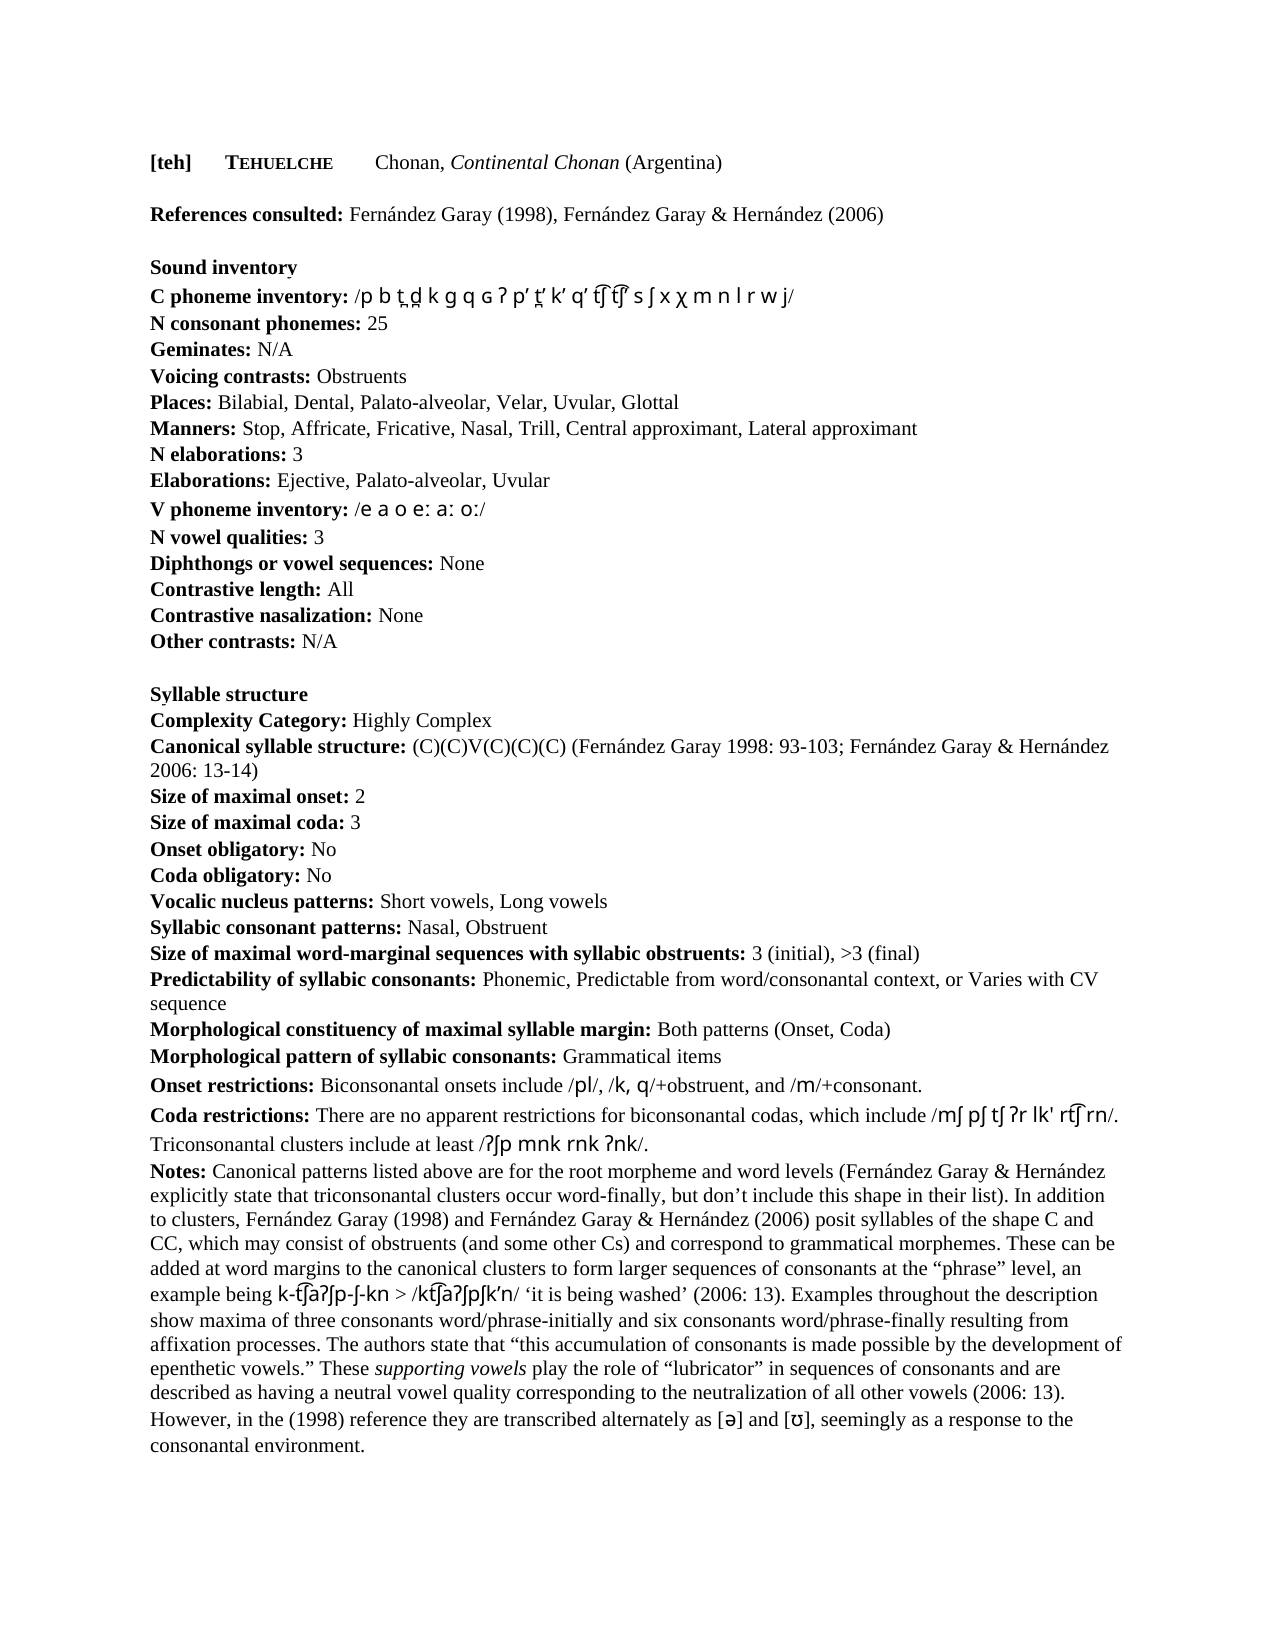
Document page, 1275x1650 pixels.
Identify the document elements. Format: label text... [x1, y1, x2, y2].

text Contrastive length: All [150, 577, 1125, 601]
text [teh] Tehuelche Chonan, Continental Chonan (Argentina) [150, 150, 1125, 174]
text Places: Bilabial, Dental, Palato-alveolar, Velar, Uvular, Glottal [150, 390, 1125, 414]
text Complexity Category: Highly Complex [150, 708, 1125, 732]
text Morphological pattern of syllabic consonants: Grammatical items [150, 1043, 1125, 1068]
text Canonical syllable structure: (C)(C)V(C)(C)(C) (Fernández Garay 1998: 93-103; Fernández Garay & Hernández 2006: 13-14) [150, 734, 1125, 782]
text Geminates: N/A [150, 337, 1125, 361]
text Contrastive nasalization: None [150, 603, 1125, 627]
text Voicing contrasts: Obstruents [150, 363, 1125, 388]
text Morphological constituency of maximal syllable margin: Both patterns (Onset, Coda) [150, 1017, 1125, 1041]
text Manners: Stop, Affricate, Fricative, Nasal, Trill, Central approximant, Lateral approximant [150, 416, 1125, 440]
text Coda obligatory: No [150, 863, 1125, 887]
text Size of maximal onset: 2 [150, 784, 1125, 808]
text References consulted: Fernández Garay (1998), Fernández Garay & Hernández (2006) [150, 202, 1125, 226]
text Vocalic nucleus patterns: Short vowels, Long vowels [150, 889, 1125, 913]
text Other contrasts: N/A [150, 629, 1125, 653]
text Coda restrictions: There are no apparent restrictions for biconsonantal codas, which include /mʃ pʃ tʃ ʔr lk' rt͡ʃ rn/. Triconsonantal clusters include at least /ʔʃp mnk rnk ʔnk/. [150, 1100, 1125, 1157]
text Notes: Canonical patterns listed above are for the root morpheme and word levels (Fernández Garay & Hernández explicitly state that triconsonantal clusters occur word-finally, but don’t include this shape in their list). In addition to clusters, Fernández Garay (1998) and Fernández Garay & Hernández (2006) posit syllables of the shape C and CC, which may consist of obstruents (and some other Cs) and correspond to grammatical morphemes. These can be added at word margins to the canonical clusters to form larger sequences of consonants at the “phrase” level, an example being k-t͡ʃaʔʃp-ʃ-kn > /kt͡ʃaʔʃpʃk’n/ ‘it is being washed’ (2006: 13). Examples throughout the description show maxima of three consonants word/phrase-initially and six consonants word/phrase-finally resulting from affixation processes. The authors state that “this accumulation of consonants is made possible by the development of epenthetic vowels.” These supporting vowels play the role of “lubricator” in sequences of consonants and are described as having a neutral vowel quality corresponding to the neutralization of all other vowels (2006: 13). However, in the (1998) reference they are transcribed alternately as [ə] and [ʊ], seemingly as a response to the consonantal environment. [150, 1159, 1125, 1457]
text V phoneme inventory: /e a o eː aː oː/ [150, 494, 1125, 523]
text Sound inventory [150, 254, 1125, 279]
text N vowel qualities: 3 [150, 525, 1125, 549]
text C phoneme inventory: /p b t̪ d̪ k ɡ q ɢ ʔ p’ t̪’ k’ q’ t͡ʃ t͡ʃ’ s ʃ x χ m n l r w j/ [150, 281, 1125, 309]
text Diphthongs or vowel sequences: None [150, 551, 1125, 575]
text Syllabic consonant patterns: Nasal, Obstruent [150, 915, 1125, 939]
text Predictability of syllabic consonants: Phonemic, Predictable from word/consonantal context, or Varies with CV sequence [150, 967, 1125, 1015]
text Syllable structure [150, 682, 1125, 706]
text Size of maximal coda: 3 [150, 810, 1125, 834]
text Elaborations: Ejective, Palato-alveolar, Uvular [150, 468, 1125, 492]
text Onset obligatory: No [150, 836, 1125, 861]
text Onset restrictions: Biconsonantal onsets include /pl/, /k, q/+obstruent, and /m/+consonant. [150, 1070, 1125, 1098]
text Size of maximal word-marginal sequences with syllabic obstruents: 3 (initial), >3 (final) [150, 941, 1125, 965]
text N elaborations: 3 [150, 442, 1125, 466]
text N consonant phonemes: 25 [150, 311, 1125, 335]
